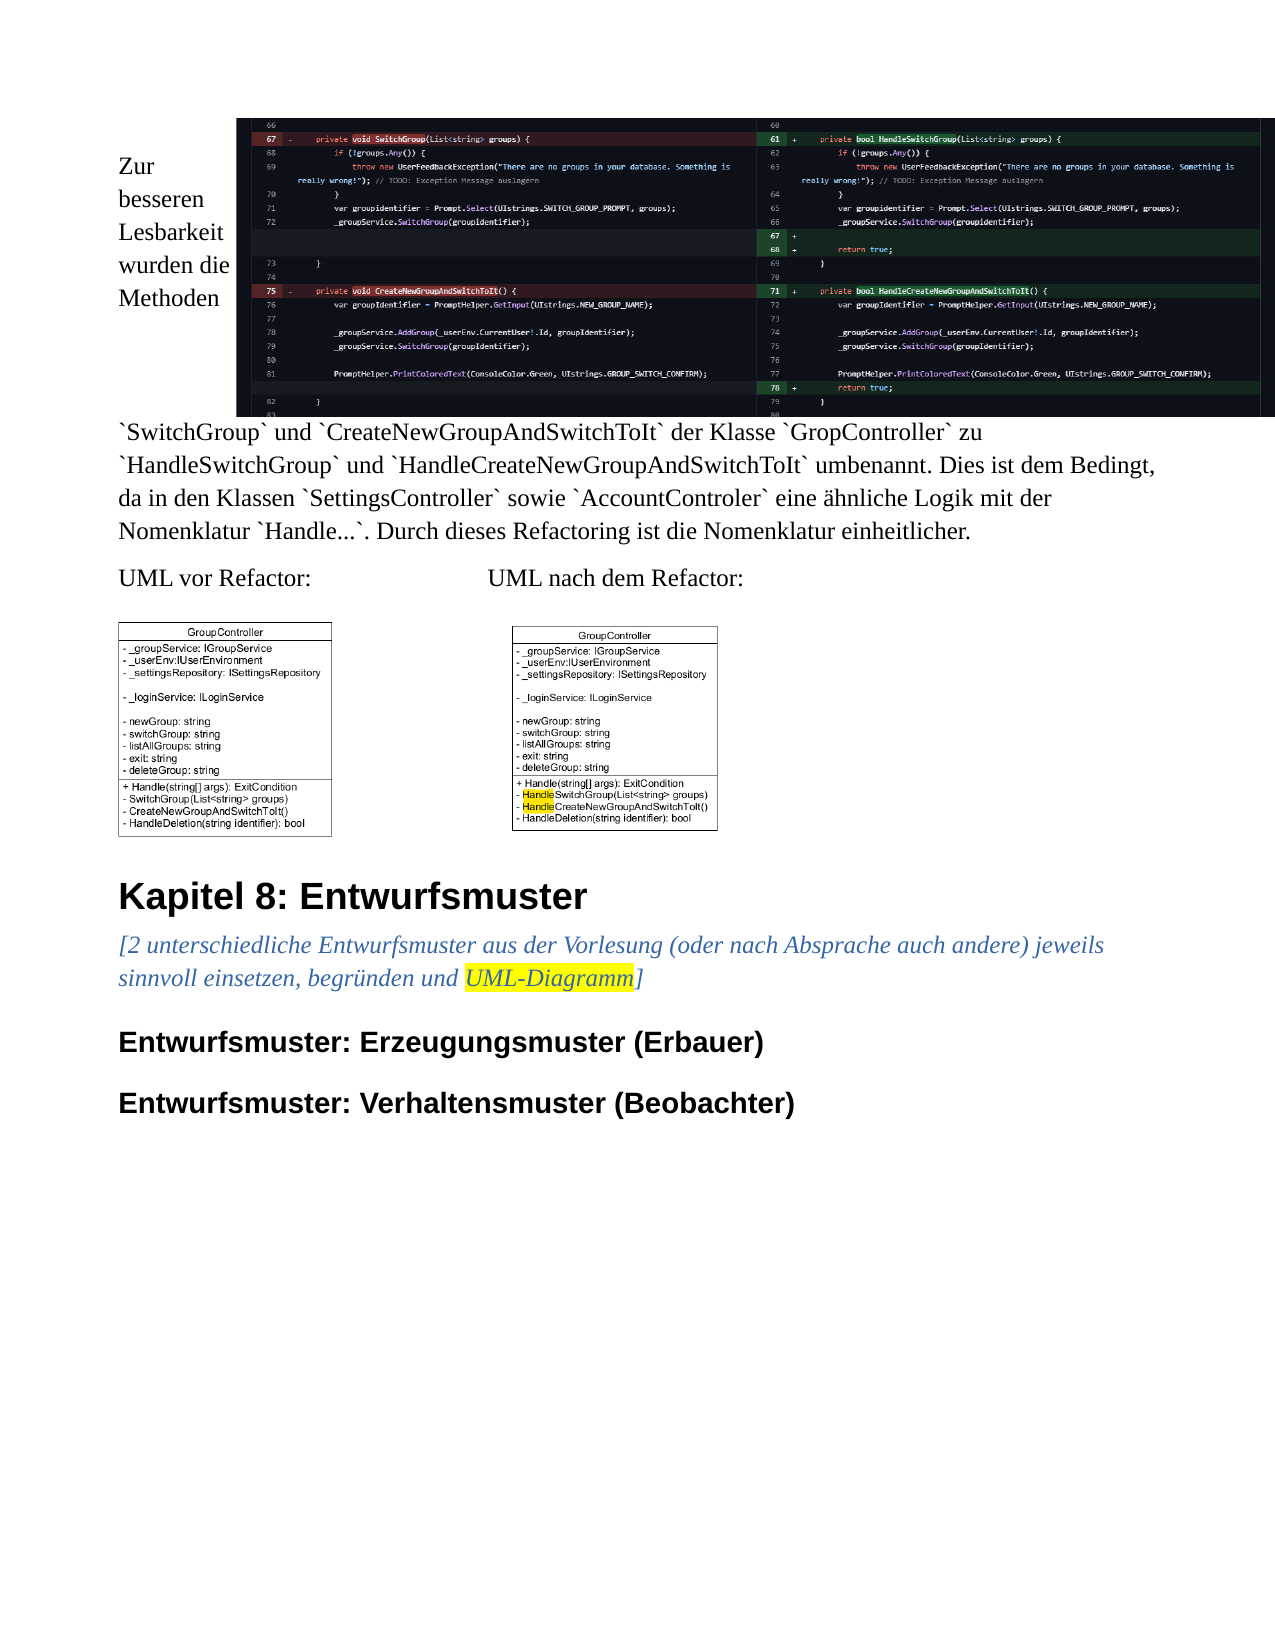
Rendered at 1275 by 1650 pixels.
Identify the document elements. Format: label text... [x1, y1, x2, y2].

picture [112, 615, 338, 841]
subtitle Entwurfsmuster: Erzeugungsmuster (Erbauer) [118, 1025, 1157, 1059]
text Zur besseren Lesbarkeit wurden die Methoden `SwitchGroup` und `CreateNewGroupAndSwitchToIt` der Klasse `GropController` zu `HandleSwitchGroup` und `HandleCreateNewGroupAndSwitchToIt` umbenannt. Dies ist dem Bedingt, da in den Klassen `SettingsController` sowie `AccountControler` eine ähnliche Logik mit der Nomenklatur `Handle...`. Durch dieses Refactoring ist die Nomenklatur einheitlicher. [118, 417, 1157, 544]
text [2 unterschiedliche Entwurfsmuster aus der Vorlesung (oder nach Absprache auch andere) jeweils sinnvoll einsetzen, begründen und UML-Diagramm] [118, 930, 1157, 992]
picture [506, 621, 724, 837]
picture [236, 118, 1275, 417]
subtitle Entwurfsmuster: Verhaltensmuster (Beobachter) [118, 1086, 1157, 1120]
subtitle Kapitel 8: Entwurfsmuster [118, 874, 1157, 918]
text UML vor Refactor: UML nach dem Refactor: [118, 563, 1157, 592]
